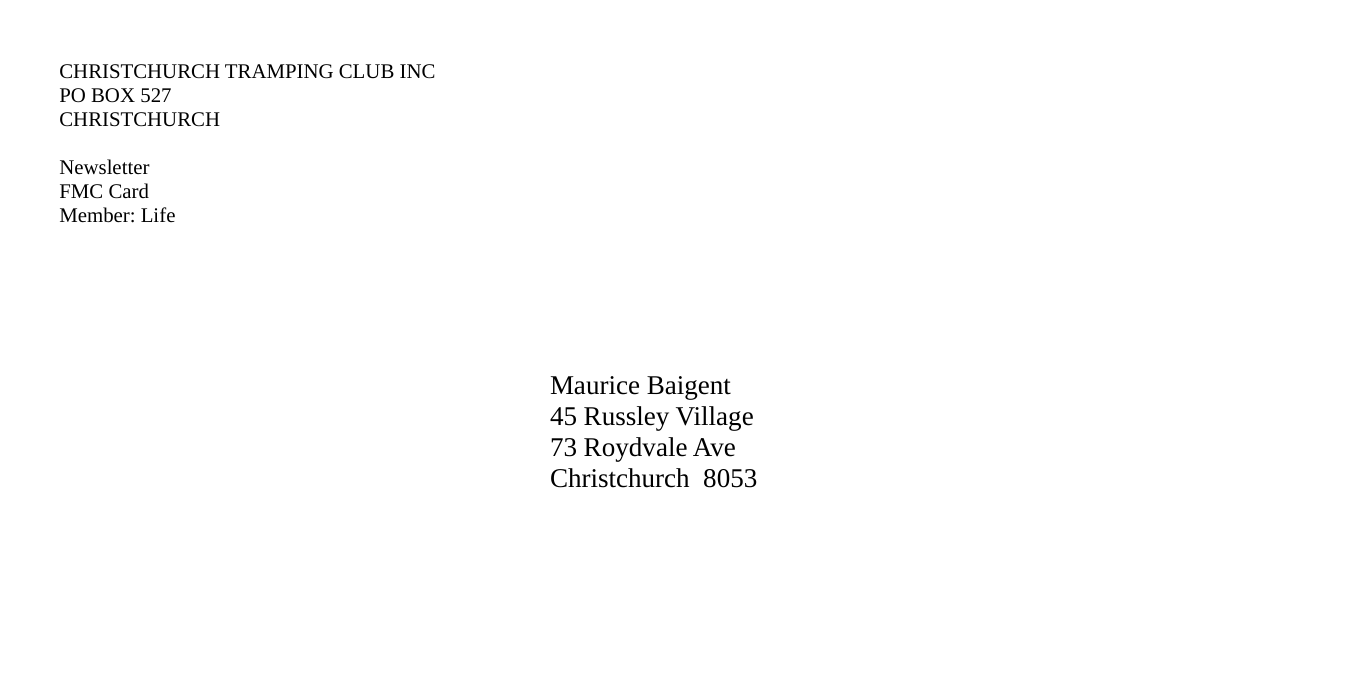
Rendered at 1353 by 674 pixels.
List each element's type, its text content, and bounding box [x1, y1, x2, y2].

text PO BOX 527 [59, 83, 1293, 107]
text CHRISTCHURCH TRAMPING CLUB INC [59, 59, 1293, 83]
text Newsletter [59, 155, 1293, 179]
text FMC Card [59, 179, 1293, 203]
text Member: Life [59, 203, 1293, 227]
text 45 Russley Village [550, 400, 1293, 431]
text CHRISTCHURCH [59, 107, 1293, 131]
text 73 Roydvale Ave [550, 431, 1293, 462]
text Christchurch 8053 [550, 462, 1293, 493]
text Maurice Baigent [550, 369, 1293, 400]
